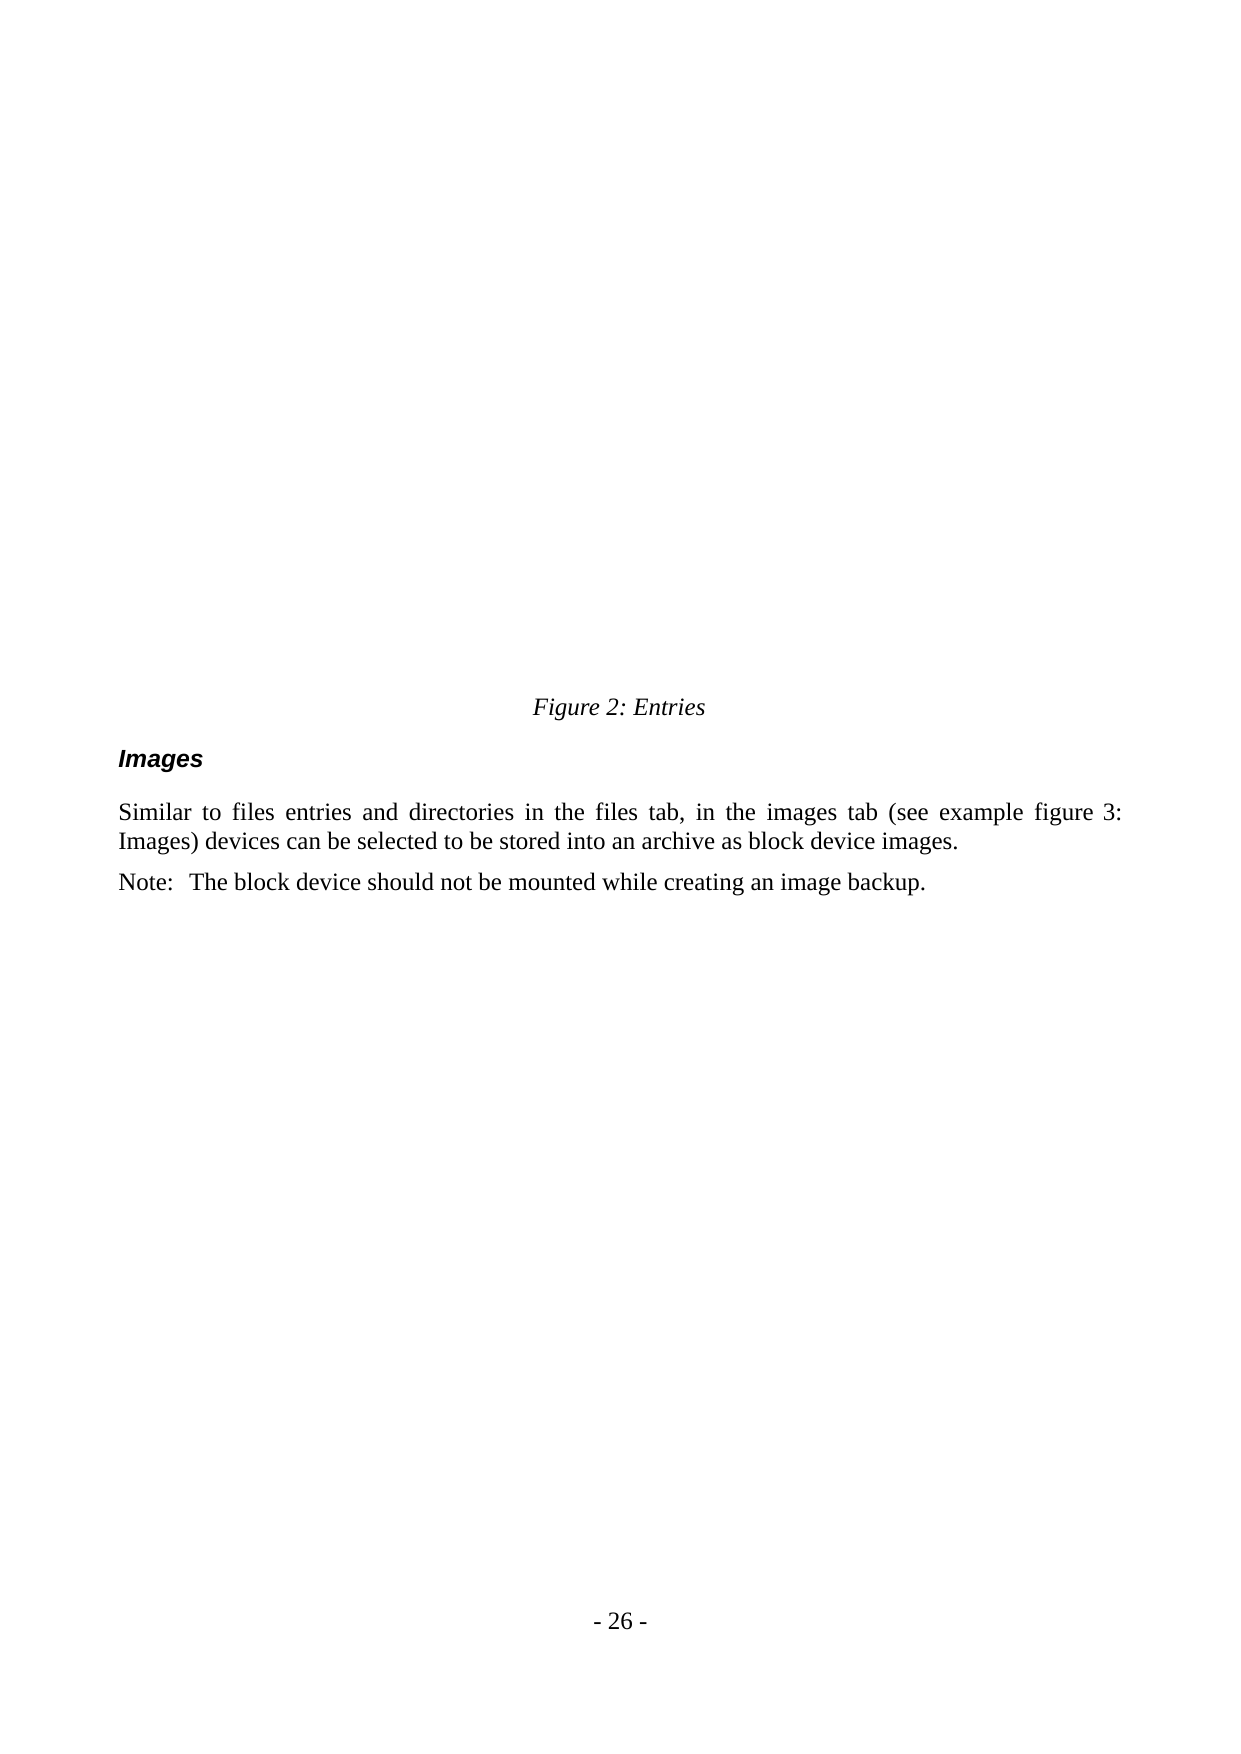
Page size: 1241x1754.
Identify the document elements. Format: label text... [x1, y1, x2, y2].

text Note: The block device should not be mounted while creating an image backup. [118, 867, 1122, 895]
text Figure 2: Entries [291, 154, 949, 721]
text Similar to files entries and directories in the files tab, in the images tab (see example figure 3: Images) devices can be selected to be stored into an archive as block device images. [118, 797, 1122, 855]
subtitle Images [118, 118, 1122, 773]
